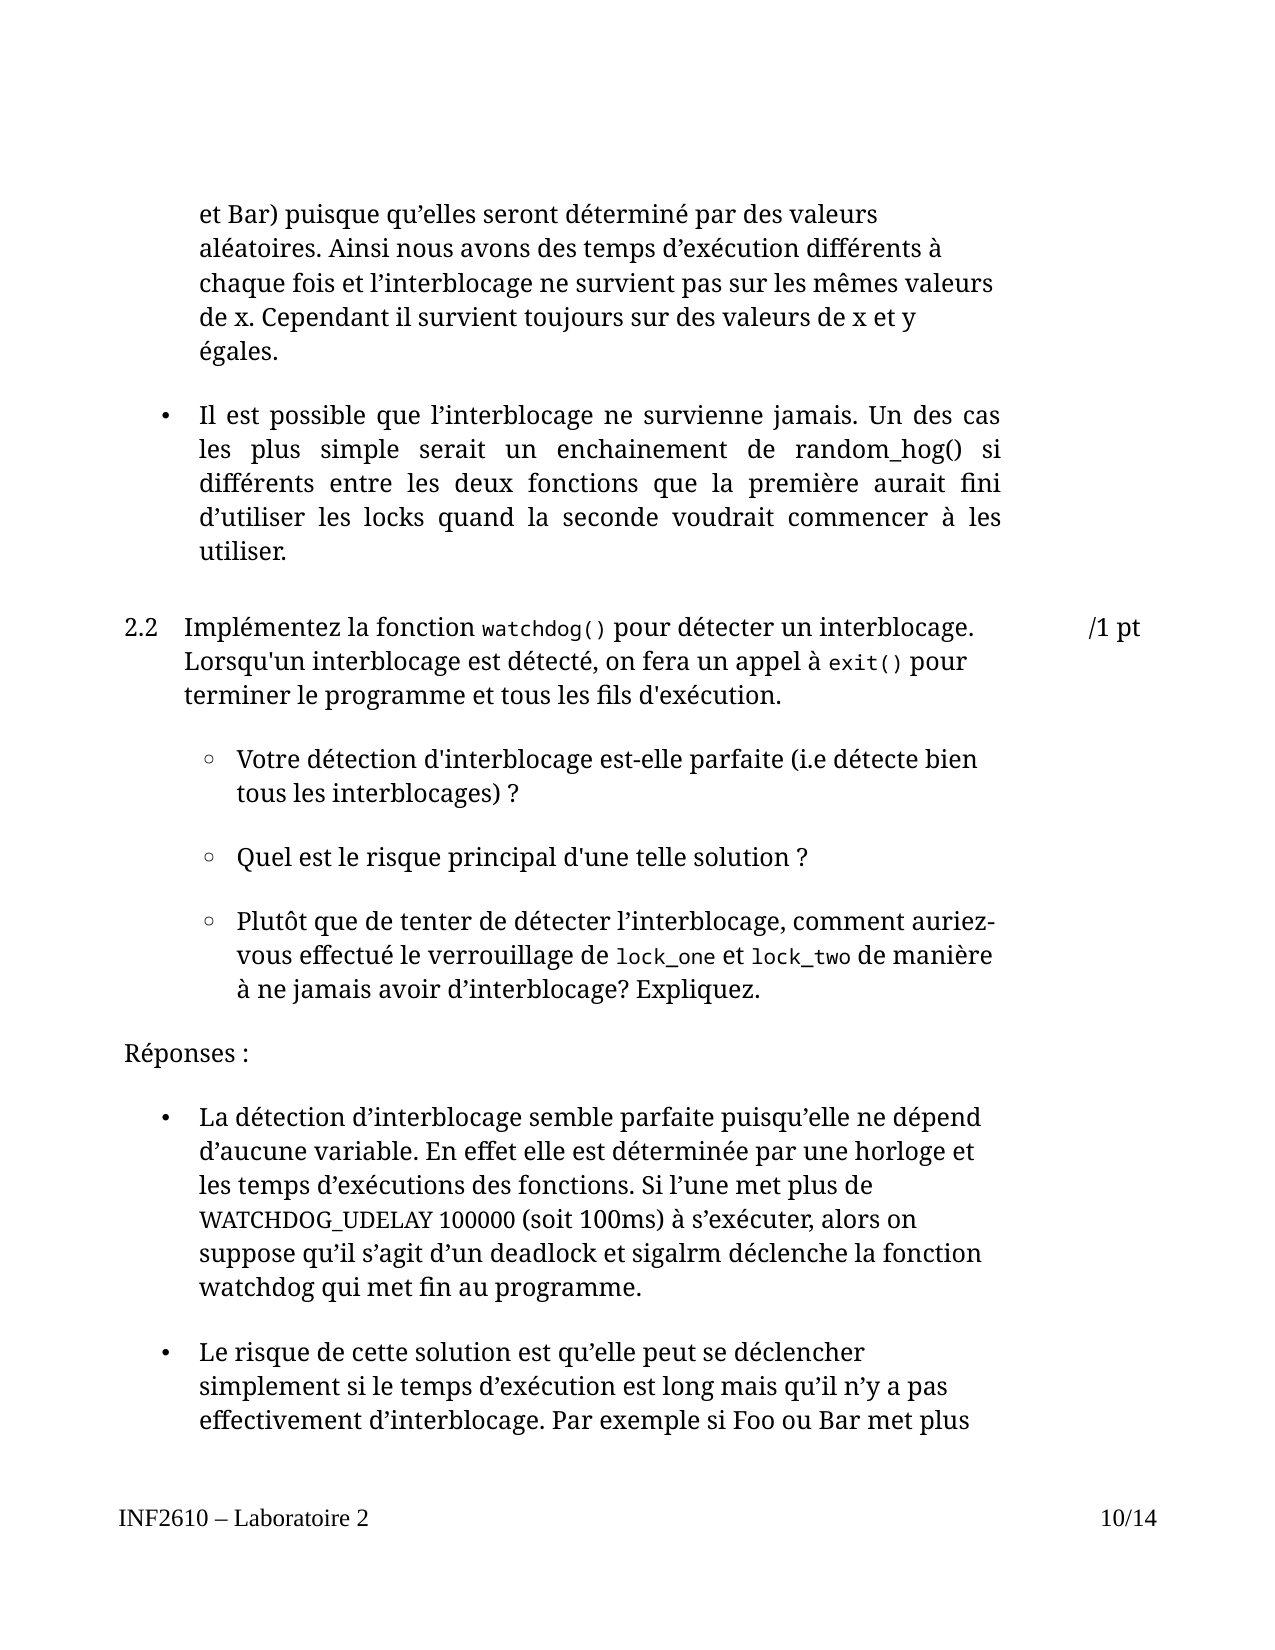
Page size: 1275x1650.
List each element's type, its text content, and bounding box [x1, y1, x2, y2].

table_header et Bar) puisque qu’elles seront déterminé par des valeurs aléatoires. Ainsi nous avons des temps d’exécution différents à chaque fois et l’interblocage ne survient pas sur les mêmes valeurs de x. Cependant il survient toujours sur des valeurs de x et y égales. Il est possible que l’interblocage ne survienne jamais. Un des cas les plus simple serait un enchainement de random_hog() si différents entre les deux fonctions que la première aurait fini d’utiliser les locks quand la seconde voudrait commencer à les utiliser. [118, 176, 1007, 588]
table_cell /1 pt [1077, 589, 1157, 1442]
table_header [1008, 176, 1077, 588]
table_header [1077, 176, 1157, 588]
table_cell Implémentez la fonction watchdog() pour détecter un interblocage. Lorsqu'un interblocage est détecté, on fera un appel à exit() pour terminer le programme et tous les fils d'exécution. Votre détection d'interblocage est-elle parfaite (i.e détecte bien tous les interblocages) ? Quel est le risque principal d'une telle solution ? Plutôt que de tenter de détecter l’interblocage, comment auriez-vous effectué le verrouillage de lock_one et lock_two de manière à ne jamais avoir d’interblocage? Expliquez. Réponses : La détection d’interblocage semble parfaite puisqu’elle ne dépend d’aucune variable. En effet elle est déterminée par une horloge et les temps d’exécutions des fonctions. Si l’une met plus de WATCHDOG_UDELAY 100000 (soit 100ms) à s’exécuter, alors on suppose qu’il s’agit d’un deadlock et sigalrm déclenche la fonction watchdog qui met fin au programme. Le risque de cette solution est qu’elle peut se déclencher simplement si le temps d’exécution est long mais qu’il n’y a pas effectivement d’interblocage. Par exemple si Foo ou Bar met plus [118, 589, 1007, 1442]
table_cell [1008, 589, 1077, 1442]
